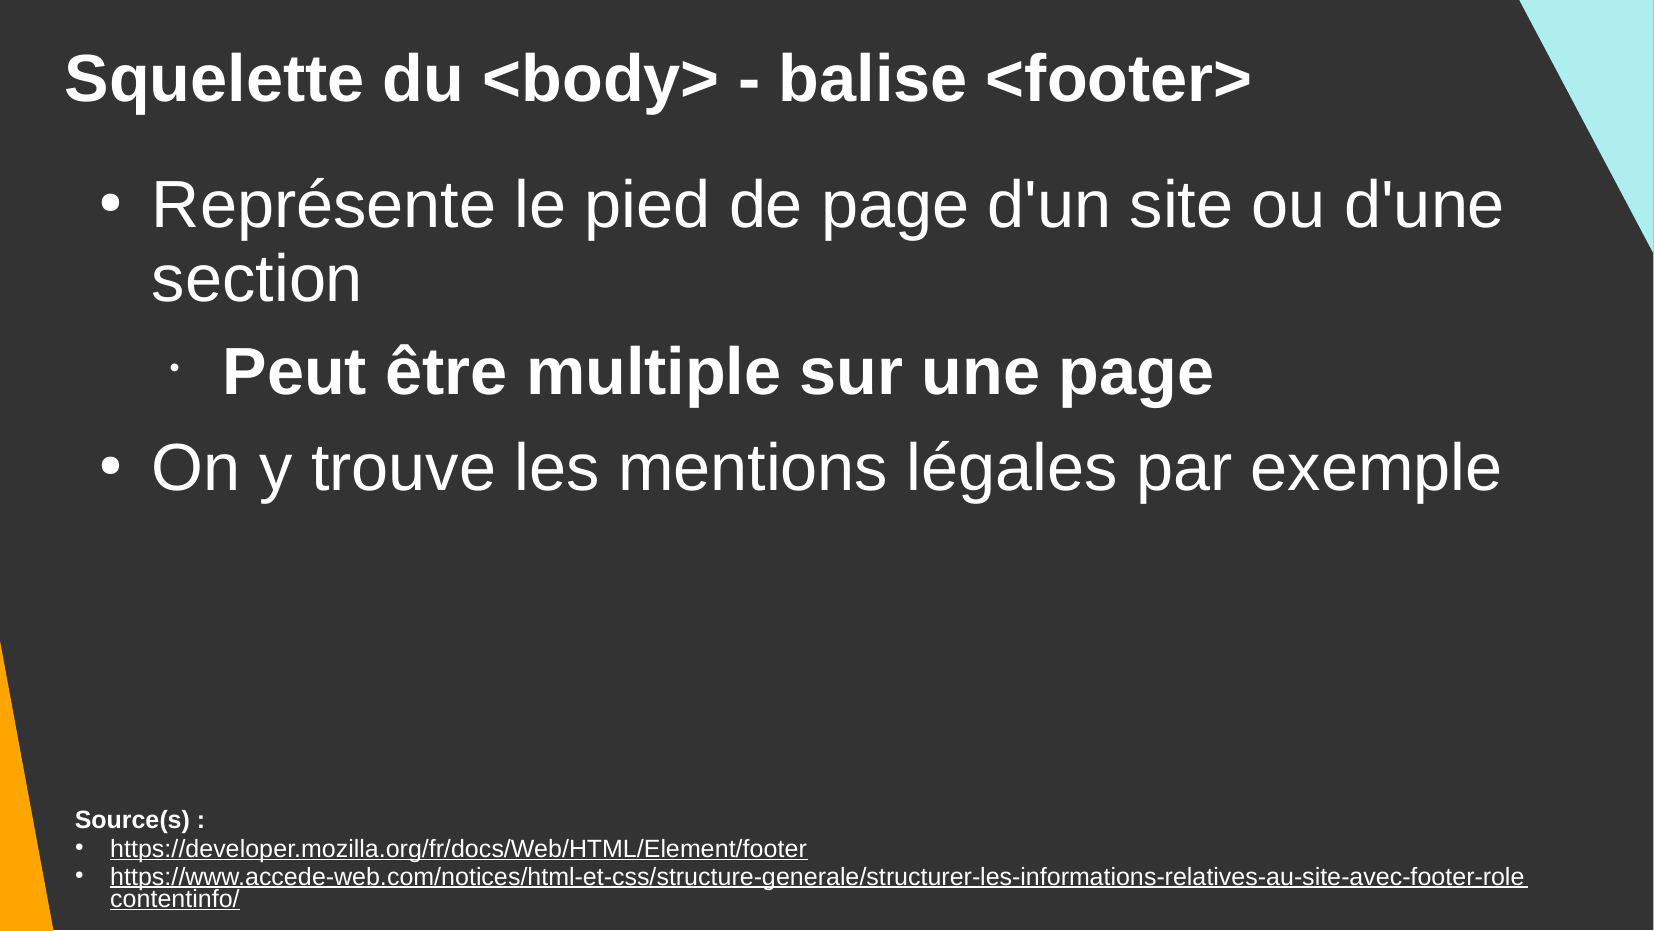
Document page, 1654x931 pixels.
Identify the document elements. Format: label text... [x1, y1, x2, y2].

text_box Source(s) : https://developer.mozilla.org/fr/docs/Web/HTML/Element/footer https://www.accede-web.com/notices/html-et-css/structure-generale/structurer-les-informations-relatives-au-site-avec-footer-rolecontentinfo/ [60, 798, 1546, 898]
text_box [1519, 0, 1654, 255]
list Représente le pied de page d'un site ou d'une section Peut être multiple sur une page On y trouve les mentions légales par exemple [80, 166, 1635, 626]
text_box [0, 640, 54, 931]
title Squelette du <body> - balise <footer> [64, 40, 1553, 125]
